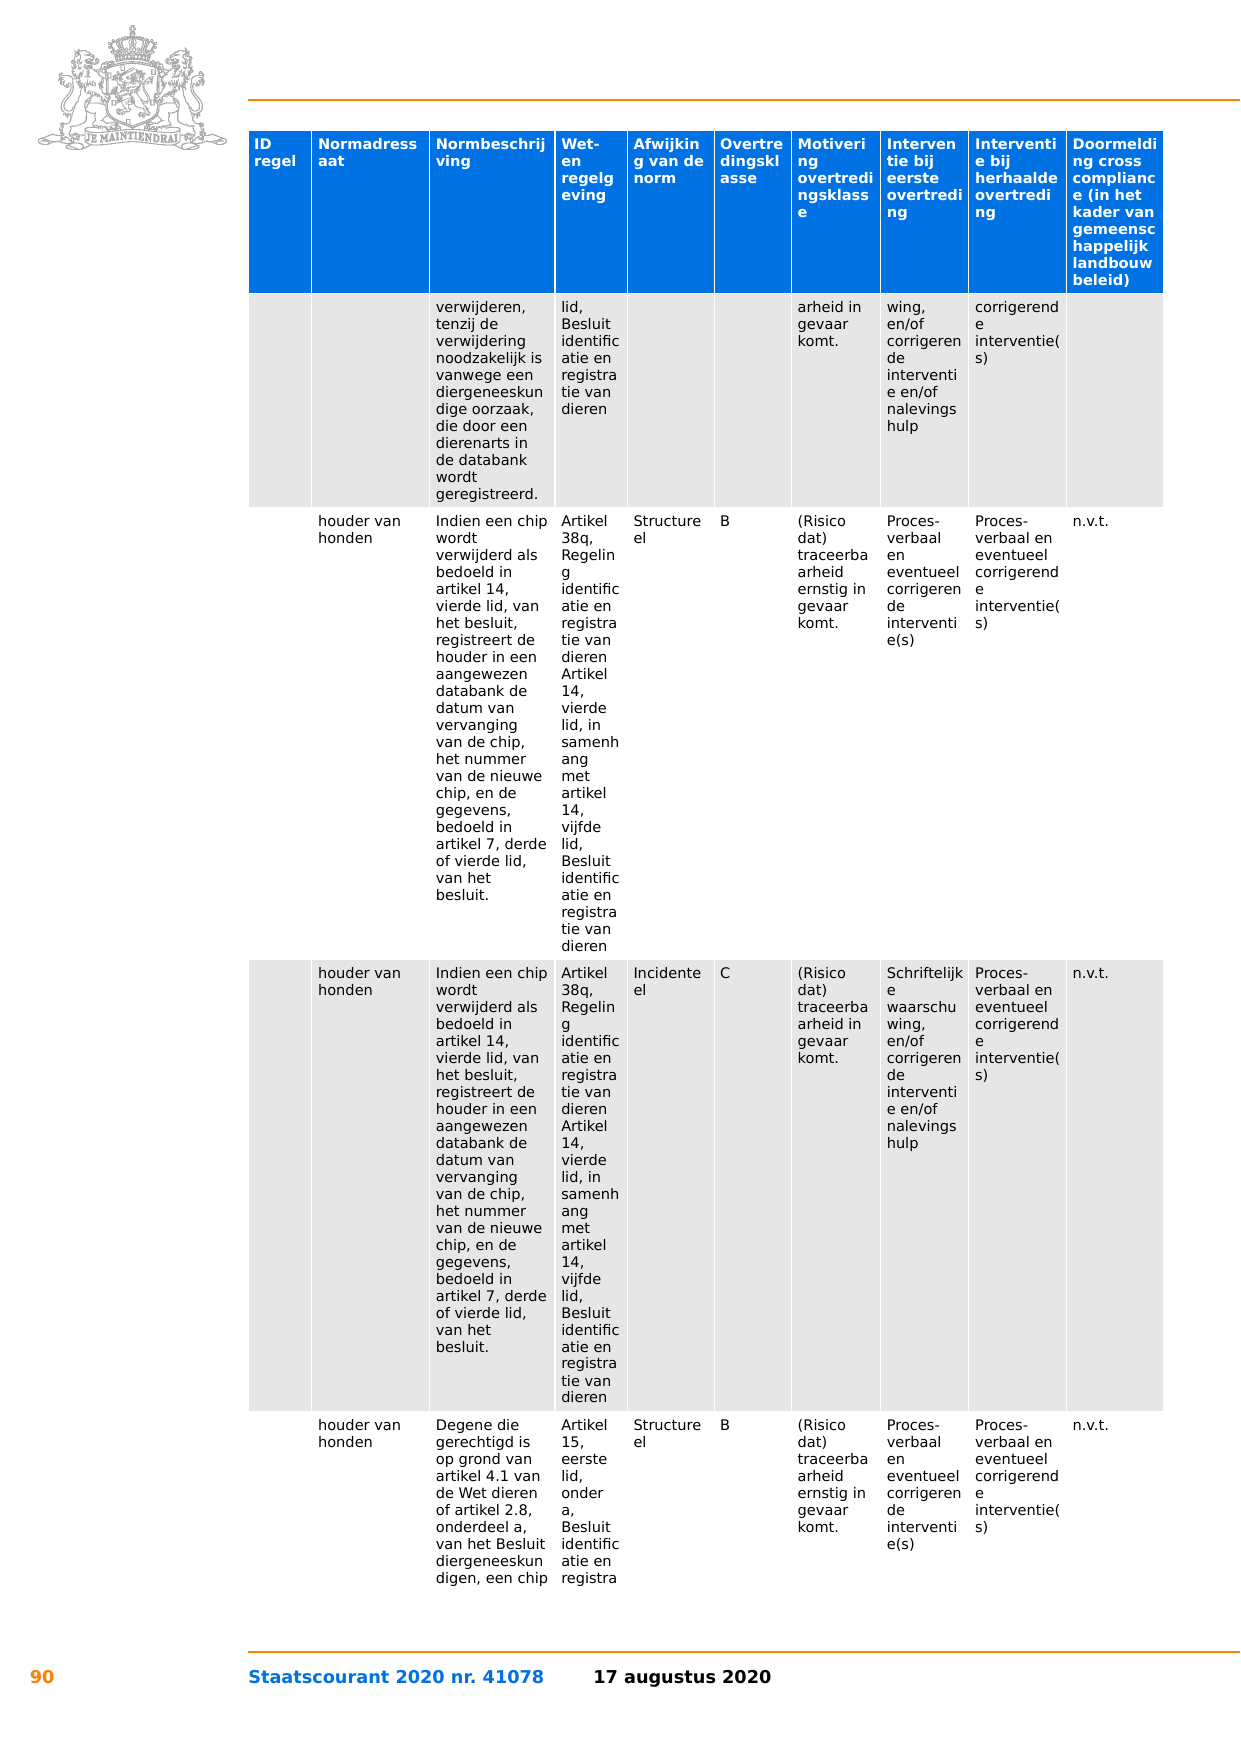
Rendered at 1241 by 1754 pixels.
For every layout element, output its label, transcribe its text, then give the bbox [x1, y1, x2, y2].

table_header Motivering overtredingsklasse [792, 131, 880, 293]
table_cell Indien een chip wordt verwijderd als bedoeld in artikel 14, vierde lid, van het besluit, registreert de houder in een aangewezen databank de datum van vervanging van de chip, het nummer van de nieuwe chip, en de gegevens, bedoeld in artikel 7, derde of vierde lid, van het besluit. [430, 508, 554, 959]
table_cell Incidenteel [628, 960, 714, 1411]
table_header Normadressaat [312, 131, 429, 293]
table_header ID regel [249, 131, 311, 293]
table_header Afwijking van de norm [628, 131, 714, 293]
table_cell n.v.t. [1067, 960, 1163, 1411]
table_cell (Risico dat) traceerbaarheid ernstig in gevaar komt. [792, 1412, 880, 1591]
table_cell B [715, 1412, 791, 1591]
table_cell [249, 508, 311, 959]
table_cell [249, 960, 311, 1411]
table_cell lid, Besluit identificatie en registratie van dieren [556, 294, 627, 507]
table_header Normbeschrijving [430, 131, 554, 293]
table_cell Structureel [628, 508, 714, 959]
table_header Interventie bij eerste overtreding [881, 131, 968, 293]
table_header Overtredingsklasse [715, 131, 791, 293]
table_cell Degene die gerechtigd is op grond van artikel 4.1 van de Wet dieren of artikel 2.8, onderdeel a, van het Besluit diergeneeskundigen, een chip [430, 1412, 554, 1591]
table_cell Artikel 38q, Regeling identificatie en registratie van dieren Artikel 14, vierde lid, in samenhang met artikel 14, vijfde lid, Besluit identificatie en registratie van dieren [556, 508, 627, 959]
table_header Interventie bij herhaalde overtreding [969, 131, 1066, 293]
table_cell houder van honden [312, 508, 429, 959]
table_cell Proces-verbaal en eventueel corrigerende interventie(s) [969, 960, 1066, 1411]
table_cell B [715, 508, 791, 959]
table_cell arheid in gevaar komt. [792, 294, 880, 507]
table_cell Proces-verbaal en eventueel corrigerende interventie(s) [969, 1412, 1066, 1591]
table_cell Schriftelijke waarschuwing, en/of corrigerende interventie en/of nalevingshulp [881, 960, 968, 1411]
table_cell [628, 294, 714, 507]
table_cell n.v.t. [1067, 1412, 1163, 1591]
table_cell C [715, 960, 791, 1411]
table_cell [249, 1412, 311, 1591]
table_cell Proces-verbaal en eventueel corrigerende interventie(s) [969, 508, 1066, 959]
table_cell [715, 294, 791, 507]
table_cell wing, en/of corrigerende interventie en/of nalevingshulp [881, 294, 968, 507]
table_cell n.v.t. [1067, 508, 1163, 959]
table_cell [249, 294, 311, 507]
picture [38, 25, 227, 150]
table_cell Indien een chip wordt verwijderd als bedoeld in artikel 14, vierde lid, van het besluit, registreert de houder in een aangewezen databank de datum van vervanging van de chip, het nummer van de nieuwe chip, en de gegevens, bedoeld in artikel 7, derde of vierde lid, van het besluit. [430, 960, 554, 1411]
table_cell Artikel 38q, Regeling identificatie en registratie van dieren Artikel 14, vierde lid, in samenhang met artikel 14, vijfde lid, Besluit identificatie en registratie van dieren [556, 960, 627, 1411]
table_cell Structureel [628, 1412, 714, 1591]
table_header Wet- en regelgeving [556, 131, 627, 293]
table_cell Proces-verbaal en eventueel corrigerende interventie(s) [881, 508, 968, 959]
table_cell verwijderen, tenzij de verwijdering noodzakelijk is vanwege een diergeneeskundige oorzaak, die door een dierenarts in de databank wordt geregistreerd. [430, 294, 554, 507]
table_cell Proces-verbaal en eventueel corrigerende interventie(s) [881, 1412, 968, 1591]
table_cell houder van honden [312, 960, 429, 1411]
table_cell [312, 294, 429, 507]
table_cell Artikel 15, eerste lid, onder a, Besluit identificatie en registra [556, 1412, 627, 1591]
table_cell (Risico dat) traceerbaarheid in gevaar komt. [792, 960, 880, 1411]
table_cell houder van honden [312, 1412, 429, 1591]
table_cell corrigerende interventie(s) [969, 294, 1066, 507]
table_cell [1067, 294, 1163, 507]
table_cell (Risico dat) traceerbaarheid ernstig in gevaar komt. [792, 508, 880, 959]
table_header Doormelding cross compliance (in het kader van gemeenschappelijk landbouwbeleid) [1067, 131, 1163, 293]
